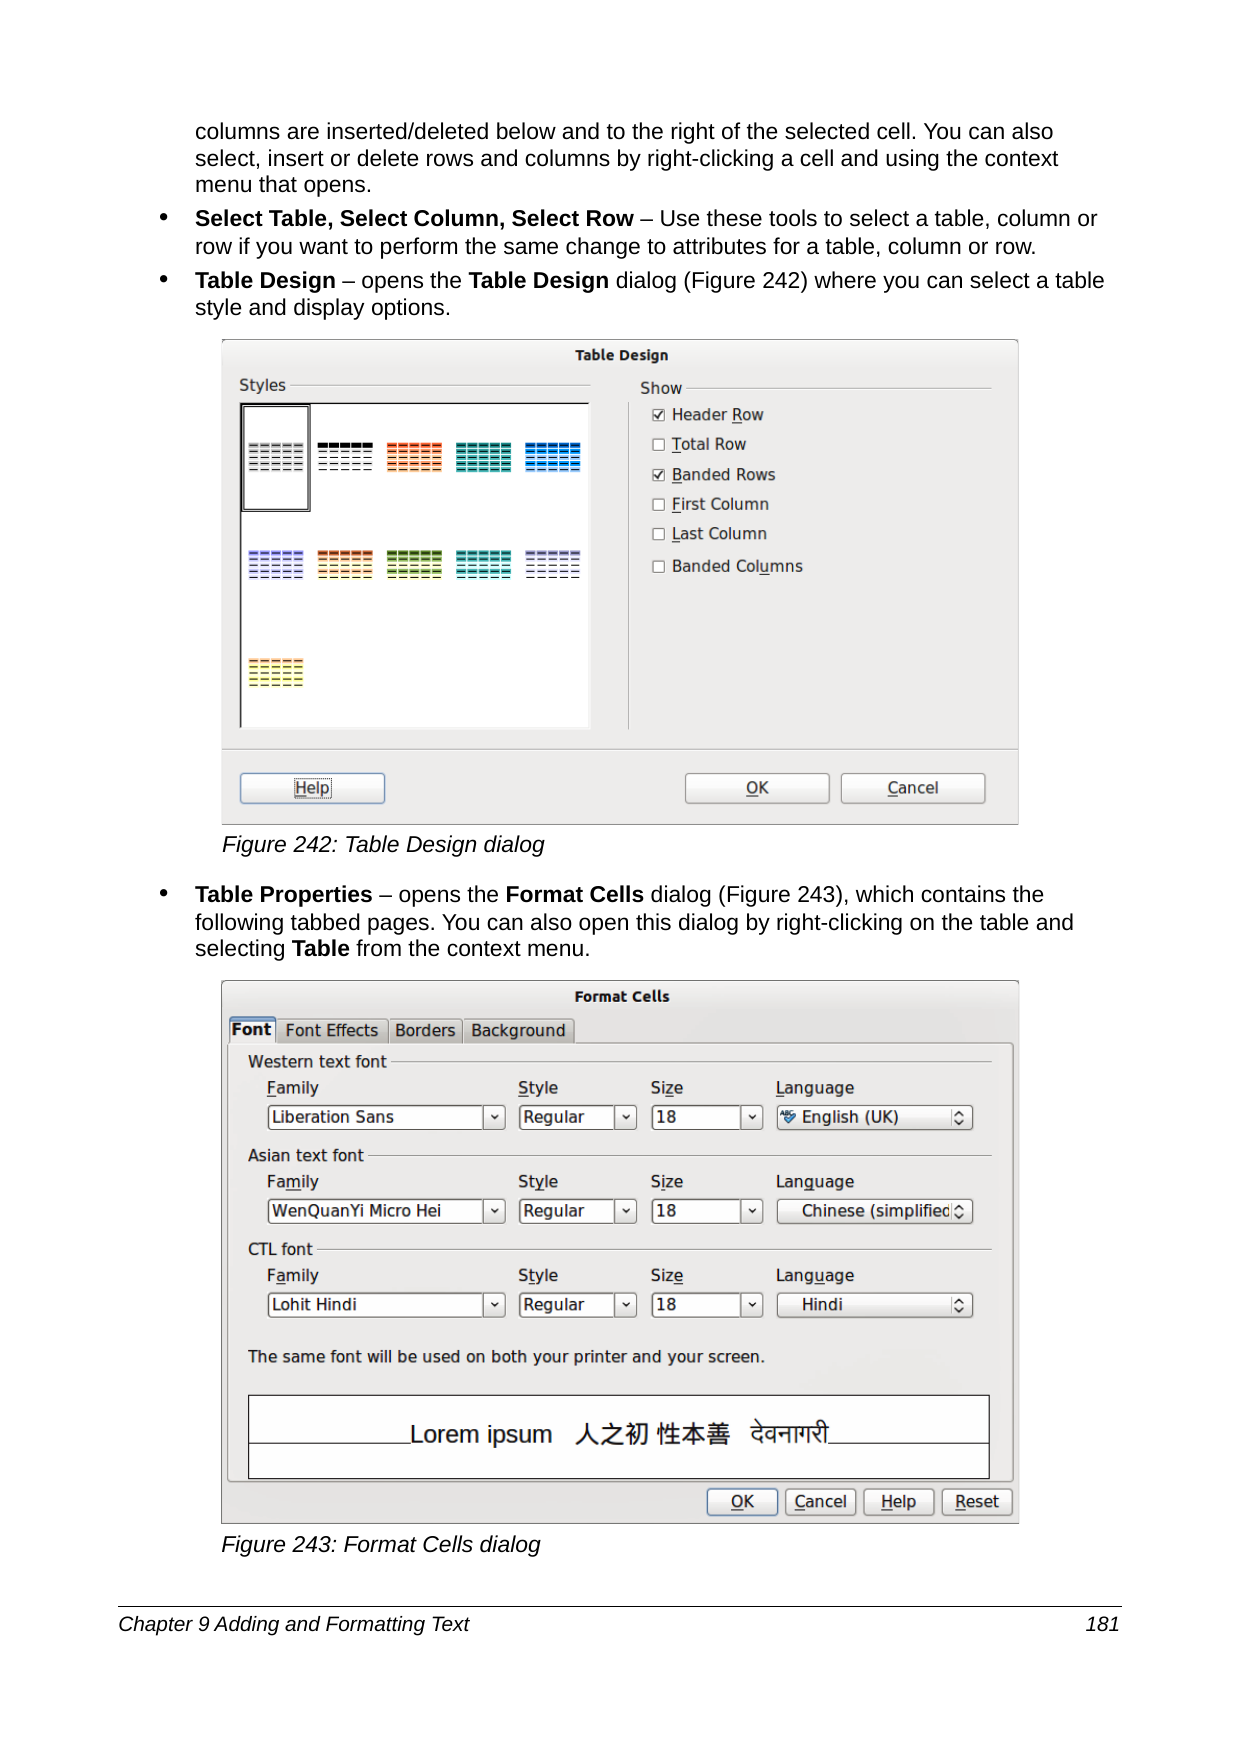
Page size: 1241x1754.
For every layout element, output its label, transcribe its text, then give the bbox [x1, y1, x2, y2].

text Figure 243: Format Cells dialog [221, 1531, 1019, 1557]
list Select Table, Select Column, Select Row – Use these tools to select a table, column or row if you want to perform the same change to attributes for a table, column or row. [156, 203, 1122, 259]
picture [221, 980, 1020, 1524]
picture [221, 339, 1019, 825]
list Table Design – opens the Table Design dialog (Figure 242) where you can select a table style and display options. [156, 265, 1122, 321]
list columns are inserted/deleted below and to the right of the selected cell. You can also select, insert or delete rows and columns by right-clicking a cell and using the context menu that opens. [156, 118, 1122, 197]
list Table Properties – opens the Format Cells dialog (Figure 243), which contains the following tabbed pages. You can also open this dialog by right-clicking on the table and selecting Table from the context menu. [156, 879, 1122, 961]
text Figure 242: Table Design dialog [222, 831, 1018, 858]
